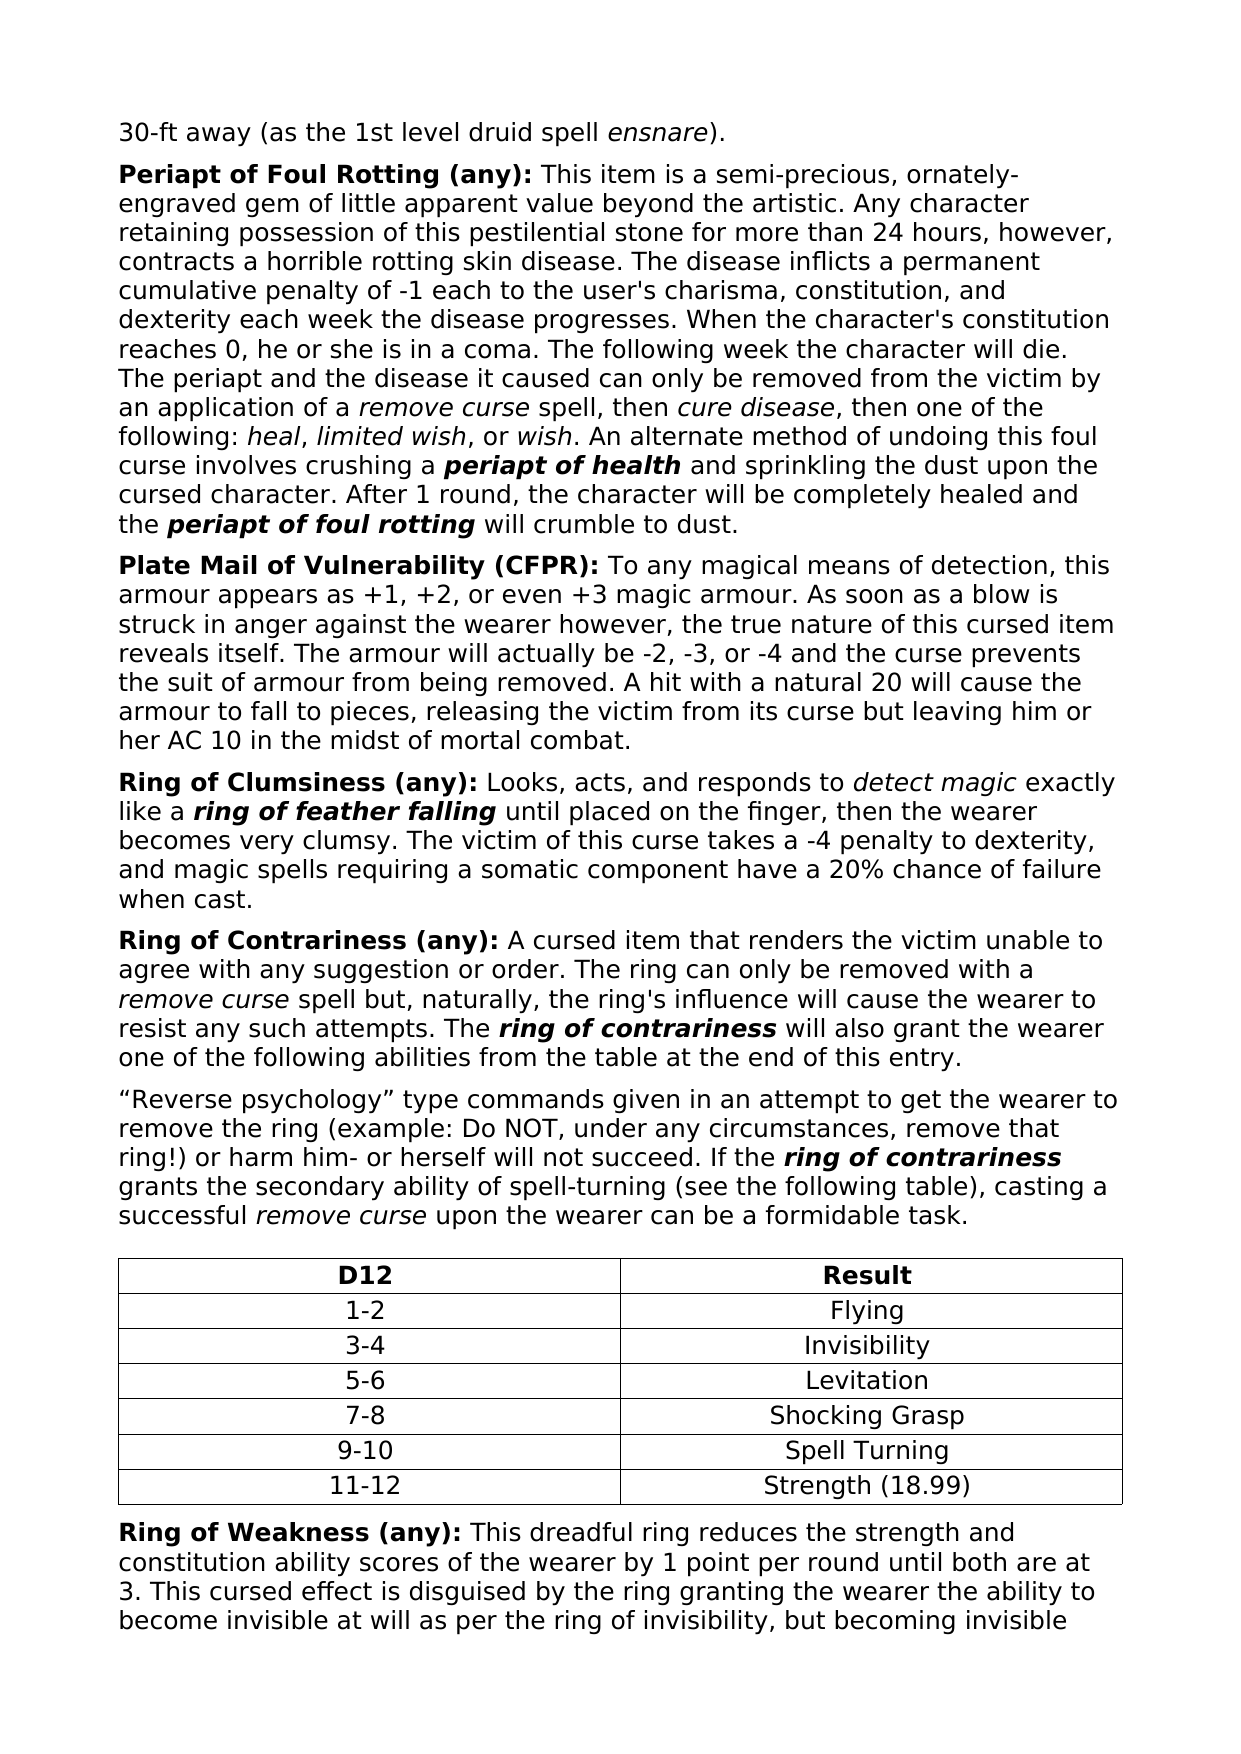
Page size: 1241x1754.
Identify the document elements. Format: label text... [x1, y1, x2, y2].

text Periapt of Foul Rotting (any): This item is a semi-precious, ornately-engraved gem of little apparent value beyond the artistic. Any character retaining possession of this pestilential stone for more than 24 hours, however, contracts a horrible rotting skin disease. The disease inflicts a permanent cumulative penalty of -1 each to the user's charisma, constitution, and dexterity each week the disease progresses. When the character's constitution reaches 0, he or she is in a coma. The following week the character will die. The periapt and the disease it caused can only be removed from the victim by an application of a remove curse spell, then cure disease, then one of the following: heal, limited wish, or wish. An alternate method of undoing this foul curse involves crushing a periapt of health and sprinkling the dust upon the cursed character. After 1 round, the character will be completely healed and the periapt of foul rotting will crumble to dust. [118, 160, 1122, 539]
table_cell 3-4 [119, 1329, 620, 1363]
text Plate Mail of Vulnerability (CFPR): To any magical means of detection, this armour appears as +1, +2, or even +3 magic armour. As soon as a blow is struck in anger against the wearer however, the true nature of this cursed item reveals itself. The armour will actually be -2, -3, or -4 and the curse prevents the suit of armour from being removed. A hit with a natural 20 will cause the armour to fall to pieces, releasing the victim from its curse but leaving him or her AC 10 in the midst of mortal combat. [118, 551, 1122, 756]
table_cell Strength (18.99) [621, 1470, 1122, 1504]
table_cell 5-6 [119, 1364, 620, 1398]
table_cell Spell Turning [621, 1435, 1122, 1468]
table_cell 7-8 [119, 1399, 620, 1433]
table_cell Invisibility [621, 1329, 1122, 1363]
text Ring of Weakness (any): This dreadful ring reduces the strength and constitution ability scores of the wearer by 1 point per round until both are at 3. This cursed effect is disguised by the ring granting the wearer the ability to become invisible at will as per the ring of invisibility, but becoming invisible [118, 1518, 1122, 1635]
table_cell Flying [621, 1294, 1122, 1328]
table_header D12 [119, 1259, 620, 1293]
table_cell 11-12 [119, 1470, 620, 1504]
text “Reverse psychology” type commands given in an attempt to get the wearer to remove the ring (example: Do NOT, under any circumstances, remove that ring!) or harm him- or herself will not succeed. If the ring of contrariness grants the secondary ability of spell-turning (see the following table), casting a successful remove curse upon the wearer can be a formidable task. [118, 1085, 1122, 1231]
table_cell 9-10 [119, 1435, 620, 1468]
table_cell Levitation [621, 1364, 1122, 1398]
table_header Result [621, 1259, 1122, 1293]
table_cell Shocking Grasp [621, 1399, 1122, 1433]
text Ring of Contrariness (any): A cursed item that renders the victim unable to agree with any suggestion or order. The ring can only be removed with a remove curse spell but, naturally, the ring's influence will cause the wearer to resist any such attempts. The ring of contrariness will also grant the wearer one of the following abilities from the table at the end of this entry. [118, 926, 1122, 1072]
text Ring of Clumsiness (any): Looks, acts, and responds to detect magic exactly like a ring of feather falling until placed on the finger, then the wearer becomes very clumsy. The victim of this curse takes a -4 penalty to dexterity, and magic spells requiring a somatic component have a 20% chance of failure when cast. [118, 768, 1122, 914]
table_cell 1-2 [119, 1294, 620, 1328]
text 30-ft away (as the 1st level druid spell ensnare). [118, 118, 1122, 147]
